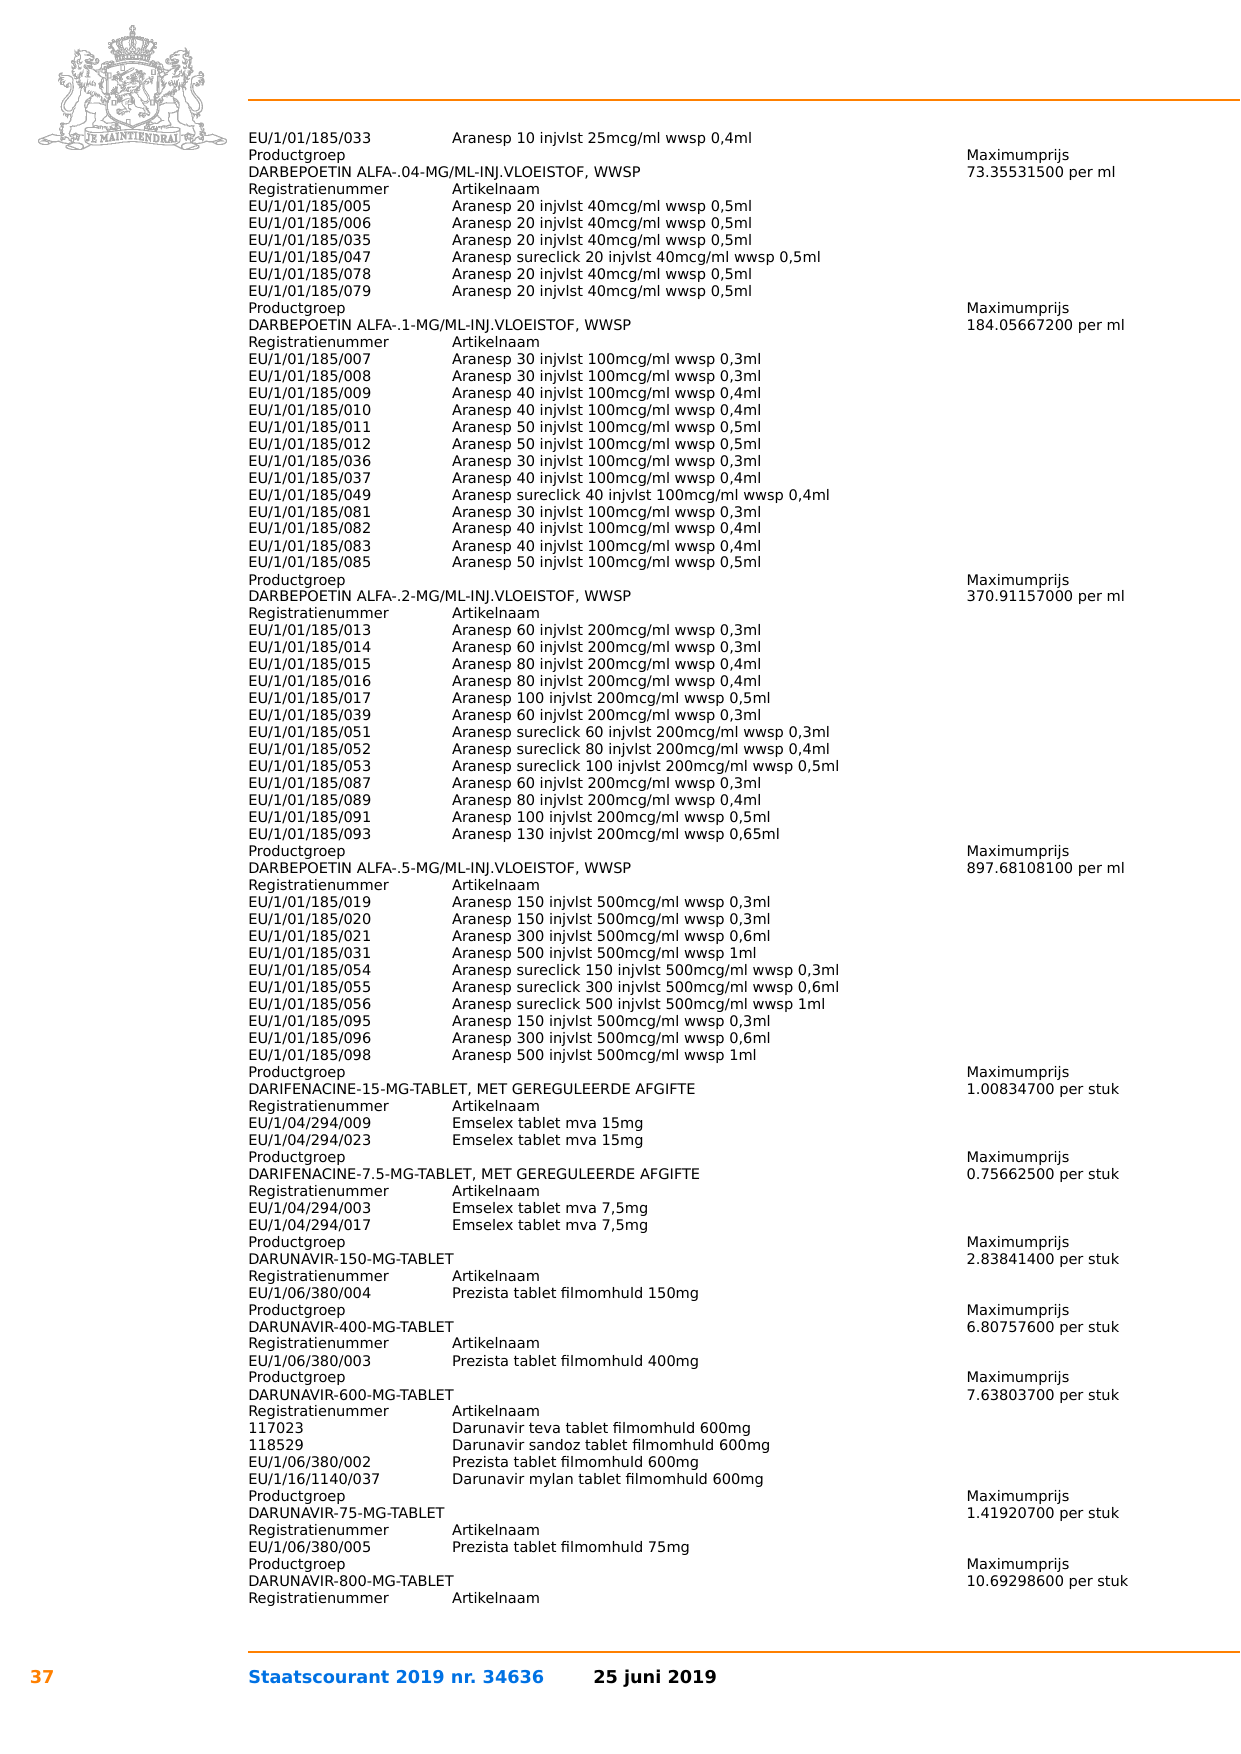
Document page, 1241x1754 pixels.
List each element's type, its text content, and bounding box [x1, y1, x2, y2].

table_cell [961, 520, 1163, 537]
table_cell [961, 554, 1163, 571]
table_cell [961, 198, 1163, 215]
table_cell [961, 1030, 1163, 1047]
table_cell [961, 1115, 1163, 1132]
table_cell [961, 436, 1163, 452]
table_cell EU/1/01/185/091 [248, 809, 446, 826]
table_cell EU/1/01/185/008 [248, 368, 446, 384]
table_cell Productgroep [248, 843, 446, 860]
table_cell [961, 368, 1163, 384]
table_cell [446, 300, 961, 317]
table_cell [961, 775, 1163, 792]
table_cell 118529 [248, 1437, 446, 1454]
table_cell [961, 1403, 1163, 1420]
table_cell EU/1/06/380/005 [248, 1539, 446, 1556]
table_cell EU/1/01/185/087 [248, 775, 446, 792]
table_cell EU/1/04/294/017 [248, 1217, 446, 1233]
table_cell Maximumprijs [961, 1556, 1163, 1573]
table_cell [961, 1285, 1163, 1301]
table_cell EU/1/01/185/054 [248, 962, 446, 979]
table_cell Aranesp 40 injvlst 100mcg/ml wwsp 0,4ml [446, 402, 961, 418]
table_cell [446, 147, 961, 164]
table_cell [961, 1353, 1163, 1369]
table_cell [961, 266, 1163, 283]
table_cell Emselex tablet mva 7,5mg [446, 1217, 961, 1233]
table_cell EU/1/01/185/012 [248, 436, 446, 452]
table_cell [961, 470, 1163, 486]
table_cell EU/1/01/185/051 [248, 724, 446, 741]
picture [38, 25, 227, 150]
table_cell [961, 283, 1163, 300]
table_cell [961, 656, 1163, 673]
table_cell DARBEPOETIN ALFA-.5-MG/ML-INJ.VLOEISTOF, WWSP [248, 860, 961, 877]
table_cell 10.69298600 per stuk [961, 1573, 1163, 1590]
table_cell Aranesp 30 injvlst 100mcg/ml wwsp 0,3ml [446, 504, 961, 520]
table_cell Aranesp 150 injvlst 500mcg/ml wwsp 0,3ml [446, 911, 961, 928]
table_cell [961, 877, 1163, 894]
table_cell Aranesp 500 injvlst 500mcg/ml wwsp 1ml [446, 945, 961, 962]
table_cell EU/1/01/185/009 [248, 385, 446, 402]
table_cell 184.05667200 per ml [961, 317, 1163, 334]
table_cell EU/1/01/185/096 [248, 1030, 446, 1047]
table_cell Productgroep [248, 1234, 446, 1251]
table_cell Artikelnaam [446, 181, 961, 198]
table_cell Productgroep [248, 1149, 446, 1166]
table_cell Emselex tablet mva 7,5mg [446, 1200, 961, 1217]
table_cell Aranesp sureclick 20 injvlst 40mcg/ml wwsp 0,5ml [446, 249, 961, 266]
table_cell Registratienummer [248, 334, 446, 351]
table_cell EU/1/01/185/078 [248, 266, 446, 283]
table_cell EU/1/16/1140/037 [248, 1471, 446, 1488]
table_cell Artikelnaam [446, 1183, 961, 1199]
table_cell DARBEPOETIN ALFA-.2-MG/ML-INJ.VLOEISTOF, WWSP [248, 588, 961, 605]
table_cell Aranesp sureclick 150 injvlst 500mcg/ml wwsp 0,3ml [446, 962, 961, 979]
table_cell [961, 1183, 1163, 1199]
table_cell [961, 1268, 1163, 1284]
table_cell 0.75662500 per stuk [961, 1166, 1163, 1183]
table_cell Aranesp sureclick 80 injvlst 200mcg/ml wwsp 0,4ml [446, 741, 961, 758]
table_cell EU/1/01/185/017 [248, 690, 446, 707]
table_cell EU/1/06/380/004 [248, 1285, 446, 1301]
table_cell [961, 911, 1163, 928]
table_cell EU/1/01/185/014 [248, 639, 446, 656]
table_cell DARUNAVIR-75-MG-TABLET [248, 1505, 961, 1522]
table_cell Aranesp sureclick 100 injvlst 200mcg/ml wwsp 0,5ml [446, 758, 961, 775]
table_cell EU/1/01/185/095 [248, 1013, 446, 1030]
table_cell Aranesp 300 injvlst 500mcg/ml wwsp 0,6ml [446, 928, 961, 945]
table_cell Prezista tablet filmomhuld 75mg [446, 1539, 961, 1556]
table_cell [961, 402, 1163, 418]
table_cell Aranesp 50 injvlst 100mcg/ml wwsp 0,5ml [446, 419, 961, 436]
table_cell [961, 1437, 1163, 1454]
table_cell EU/1/01/185/089 [248, 792, 446, 809]
table_cell Registratienummer [248, 1183, 446, 1199]
table_cell Registratienummer [248, 1522, 446, 1539]
table_cell [961, 181, 1163, 198]
table_cell DARBEPOETIN ALFA-.04-MG/ML-INJ.VLOEISTOF, WWSP [248, 164, 961, 181]
table_cell EU/1/01/185/013 [248, 622, 446, 639]
table_cell EU/1/01/185/019 [248, 894, 446, 911]
table_cell Aranesp 130 injvlst 200mcg/ml wwsp 0,65ml [446, 826, 961, 843]
table_cell Aranesp 20 injvlst 40mcg/ml wwsp 0,5ml [446, 232, 961, 249]
table_cell [961, 419, 1163, 436]
table_cell 117023 [248, 1420, 446, 1437]
table_cell [961, 622, 1163, 639]
table_cell Aranesp 40 injvlst 100mcg/ml wwsp 0,4ml [446, 520, 961, 537]
table_cell Aranesp 100 injvlst 200mcg/ml wwsp 0,5ml [446, 690, 961, 707]
table_cell [961, 962, 1163, 979]
table_cell Aranesp 10 injvlst 25mcg/ml wwsp 0,4ml [446, 130, 961, 147]
table_cell EU/1/01/185/016 [248, 673, 446, 690]
table_cell [961, 996, 1163, 1013]
table_cell [961, 1098, 1163, 1115]
table_cell [961, 758, 1163, 775]
table_cell Maximumprijs [961, 571, 1163, 588]
table_cell Productgroep [248, 571, 446, 588]
table_cell [961, 1522, 1163, 1539]
table_cell [961, 690, 1163, 707]
table_cell 1.41920700 per stuk [961, 1505, 1163, 1522]
table_cell Prezista tablet filmomhuld 400mg [446, 1353, 961, 1369]
table_cell [961, 1539, 1163, 1556]
table_cell [446, 1064, 961, 1081]
table_cell Registratienummer [248, 181, 446, 198]
table_cell Darunavir mylan tablet filmomhuld 600mg [446, 1471, 961, 1488]
table_cell EU/1/01/185/056 [248, 996, 446, 1013]
table_cell [961, 1200, 1163, 1217]
table_cell [961, 215, 1163, 232]
table_cell EU/1/01/185/039 [248, 707, 446, 724]
table_cell DARBEPOETIN ALFA-.1-MG/ML-INJ.VLOEISTOF, WWSP [248, 317, 961, 334]
table_cell Registratienummer [248, 1268, 446, 1284]
table_cell DARUNAVIR-400-MG-TABLET [248, 1319, 961, 1335]
table_cell EU/1/01/185/005 [248, 198, 446, 215]
table_cell 897.68108100 per ml [961, 860, 1163, 877]
table_cell [961, 809, 1163, 826]
table_cell [961, 826, 1163, 843]
table_cell [961, 232, 1163, 249]
table_cell Aranesp 500 injvlst 500mcg/ml wwsp 1ml [446, 1047, 961, 1064]
table_cell [961, 1047, 1163, 1064]
table_cell Registratienummer [248, 1098, 446, 1115]
table_cell EU/1/01/185/083 [248, 538, 446, 554]
table_cell [961, 538, 1163, 554]
table_cell [961, 707, 1163, 724]
table_cell [961, 486, 1163, 503]
table_cell Aranesp sureclick 300 injvlst 500mcg/ml wwsp 0,6ml [446, 979, 961, 996]
table_cell EU/1/04/294/023 [248, 1132, 446, 1149]
table_cell DARIFENACINE-7.5-MG-TABLET, MET GEREGULEERDE AFGIFTE [248, 1166, 961, 1183]
table_cell [961, 605, 1163, 622]
table_cell Aranesp 80 injvlst 200mcg/ml wwsp 0,4ml [446, 656, 961, 673]
table_cell EU/1/04/294/003 [248, 1200, 446, 1217]
table_cell 73.35531500 per ml [961, 164, 1163, 181]
table_cell 1.00834700 per stuk [961, 1081, 1163, 1098]
table_cell Aranesp 20 injvlst 40mcg/ml wwsp 0,5ml [446, 198, 961, 215]
table_cell Aranesp 80 injvlst 200mcg/ml wwsp 0,4ml [446, 792, 961, 809]
table_cell EU/1/01/185/021 [248, 928, 446, 945]
table_cell [961, 1454, 1163, 1471]
table_cell Maximumprijs [961, 1301, 1163, 1318]
table_cell [446, 1556, 961, 1573]
table_cell Maximumprijs [961, 1149, 1163, 1166]
table_cell [961, 504, 1163, 520]
table_cell Aranesp 150 injvlst 500mcg/ml wwsp 0,3ml [446, 1013, 961, 1030]
table_cell [961, 453, 1163, 469]
table_cell Darunavir teva tablet filmomhuld 600mg [446, 1420, 961, 1437]
table_cell [961, 894, 1163, 911]
table_cell Productgroep [248, 1301, 446, 1318]
table_cell Maximumprijs [961, 147, 1163, 164]
table_cell EU/1/01/185/052 [248, 741, 446, 758]
table_cell [446, 1301, 961, 1318]
table_cell EU/1/01/185/033 [248, 130, 446, 147]
table_cell Productgroep [248, 1064, 446, 1081]
table_cell Aranesp 30 injvlst 100mcg/ml wwsp 0,3ml [446, 453, 961, 469]
table_cell Productgroep [248, 1556, 446, 1573]
table_cell [446, 1369, 961, 1386]
table_cell Registratienummer [248, 1403, 446, 1420]
table_cell [961, 945, 1163, 962]
table_cell Artikelnaam [446, 1522, 961, 1539]
table_cell Darunavir sandoz tablet filmomhuld 600mg [446, 1437, 961, 1454]
table_cell Artikelnaam [446, 605, 961, 622]
table_cell EU/1/01/185/031 [248, 945, 446, 962]
table_cell [961, 1335, 1163, 1352]
table_cell Maximumprijs [961, 1488, 1163, 1505]
table_cell [961, 351, 1163, 368]
table_cell Aranesp 40 injvlst 100mcg/ml wwsp 0,4ml [446, 470, 961, 486]
table_cell [961, 130, 1163, 147]
table_cell Productgroep [248, 147, 446, 164]
table_cell [961, 1590, 1163, 1607]
table_cell Aranesp 20 injvlst 40mcg/ml wwsp 0,5ml [446, 266, 961, 283]
table_cell Prezista tablet filmomhuld 600mg [446, 1454, 961, 1471]
table_cell EU/1/01/185/085 [248, 554, 446, 571]
table_cell Artikelnaam [446, 334, 961, 351]
table_cell 6.80757600 per stuk [961, 1319, 1163, 1335]
table_cell Aranesp 50 injvlst 100mcg/ml wwsp 0,5ml [446, 436, 961, 452]
table_cell [961, 928, 1163, 945]
table_cell Maximumprijs [961, 300, 1163, 317]
table_cell EU/1/01/185/055 [248, 979, 446, 996]
table_cell Aranesp 30 injvlst 100mcg/ml wwsp 0,3ml [446, 368, 961, 384]
table_cell 370.91157000 per ml [961, 588, 1163, 605]
table_cell [961, 673, 1163, 690]
table_cell Aranesp 80 injvlst 200mcg/ml wwsp 0,4ml [446, 673, 961, 690]
table_cell Maximumprijs [961, 1369, 1163, 1386]
table_cell [961, 1471, 1163, 1488]
table_cell [961, 1217, 1163, 1233]
table_cell Aranesp 20 injvlst 40mcg/ml wwsp 0,5ml [446, 283, 961, 300]
table_cell Emselex tablet mva 15mg [446, 1115, 961, 1132]
table_cell Maximumprijs [961, 1064, 1163, 1081]
table_cell Emselex tablet mva 15mg [446, 1132, 961, 1149]
table_cell Productgroep [248, 300, 446, 317]
table_cell [446, 1234, 961, 1251]
table_cell EU/1/01/185/093 [248, 826, 446, 843]
table_cell EU/1/01/185/053 [248, 758, 446, 775]
table_cell Aranesp 60 injvlst 200mcg/ml wwsp 0,3ml [446, 639, 961, 656]
table_cell DARUNAVIR-800-MG-TABLET [248, 1573, 961, 1590]
table_cell [446, 843, 961, 860]
table_cell EU/1/01/185/011 [248, 419, 446, 436]
table_cell EU/1/01/185/047 [248, 249, 446, 266]
table_cell Prezista tablet filmomhuld 150mg [446, 1285, 961, 1301]
table_cell 2.83841400 per stuk [961, 1251, 1163, 1267]
table_cell [446, 571, 961, 588]
table_cell Aranesp sureclick 40 injvlst 100mcg/ml wwsp 0,4ml [446, 486, 961, 503]
table_cell [961, 334, 1163, 351]
table_cell EU/1/01/185/098 [248, 1047, 446, 1064]
table_cell EU/1/01/185/082 [248, 520, 446, 537]
table_cell [961, 979, 1163, 996]
table_cell Aranesp 20 injvlst 40mcg/ml wwsp 0,5ml [446, 215, 961, 232]
table_cell Registratienummer [248, 1335, 446, 1352]
table_cell Artikelnaam [446, 1335, 961, 1352]
table_cell EU/1/06/380/002 [248, 1454, 446, 1471]
table_cell DARUNAVIR-600-MG-TABLET [248, 1386, 961, 1403]
table_cell EU/1/01/185/015 [248, 656, 446, 673]
table_cell DARIFENACINE-15-MG-TABLET, MET GEREGULEERDE AFGIFTE [248, 1081, 961, 1098]
table_cell [961, 1132, 1163, 1149]
table_cell Aranesp 50 injvlst 100mcg/ml wwsp 0,5ml [446, 554, 961, 571]
table_cell Artikelnaam [446, 1590, 961, 1607]
table_cell [961, 1013, 1163, 1030]
table_cell Artikelnaam [446, 1098, 961, 1115]
table_cell 7.63803700 per stuk [961, 1386, 1163, 1403]
table_cell EU/1/04/294/009 [248, 1115, 446, 1132]
table_cell [961, 724, 1163, 741]
table_cell Aranesp 40 injvlst 100mcg/ml wwsp 0,4ml [446, 385, 961, 402]
table_cell [446, 1488, 961, 1505]
table_cell Aranesp 60 injvlst 200mcg/ml wwsp 0,3ml [446, 622, 961, 639]
table_cell Aranesp 150 injvlst 500mcg/ml wwsp 0,3ml [446, 894, 961, 911]
table_cell [961, 385, 1163, 402]
table_cell Productgroep [248, 1488, 446, 1505]
table_cell EU/1/01/185/006 [248, 215, 446, 232]
table_cell [961, 249, 1163, 266]
table_cell Aranesp sureclick 60 injvlst 200mcg/ml wwsp 0,3ml [446, 724, 961, 741]
table_cell Aranesp 60 injvlst 200mcg/ml wwsp 0,3ml [446, 775, 961, 792]
table_cell EU/1/01/185/037 [248, 470, 446, 486]
table_cell EU/1/06/380/003 [248, 1353, 446, 1369]
table_cell EU/1/01/185/010 [248, 402, 446, 418]
table_cell Productgroep [248, 1369, 446, 1386]
table_cell EU/1/01/185/049 [248, 486, 446, 503]
table_cell Artikelnaam [446, 877, 961, 894]
table_cell Aranesp 30 injvlst 100mcg/ml wwsp 0,3ml [446, 351, 961, 368]
table_cell Artikelnaam [446, 1403, 961, 1420]
table_cell Registratienummer [248, 605, 446, 622]
table_cell EU/1/01/185/007 [248, 351, 446, 368]
table_cell Aranesp 100 injvlst 200mcg/ml wwsp 0,5ml [446, 809, 961, 826]
table_cell EU/1/01/185/020 [248, 911, 446, 928]
table_cell Maximumprijs [961, 1234, 1163, 1251]
table_cell EU/1/01/185/081 [248, 504, 446, 520]
table_cell Aranesp 40 injvlst 100mcg/ml wwsp 0,4ml [446, 538, 961, 554]
table_cell Aranesp sureclick 500 injvlst 500mcg/ml wwsp 1ml [446, 996, 961, 1013]
table_cell Registratienummer [248, 1590, 446, 1607]
table_cell [961, 792, 1163, 809]
table_cell [961, 1420, 1163, 1437]
table_cell DARUNAVIR-150-MG-TABLET [248, 1251, 961, 1267]
table_cell [446, 1149, 961, 1166]
table_cell Registratienummer [248, 877, 446, 894]
table_cell EU/1/01/185/036 [248, 453, 446, 469]
table_cell EU/1/01/185/035 [248, 232, 446, 249]
table_cell Aranesp 60 injvlst 200mcg/ml wwsp 0,3ml [446, 707, 961, 724]
table_cell Artikelnaam [446, 1268, 961, 1284]
table_cell Maximumprijs [961, 843, 1163, 860]
table_cell [961, 639, 1163, 656]
table_cell EU/1/01/185/079 [248, 283, 446, 300]
table_cell [961, 741, 1163, 758]
table_cell Aranesp 300 injvlst 500mcg/ml wwsp 0,6ml [446, 1030, 961, 1047]
